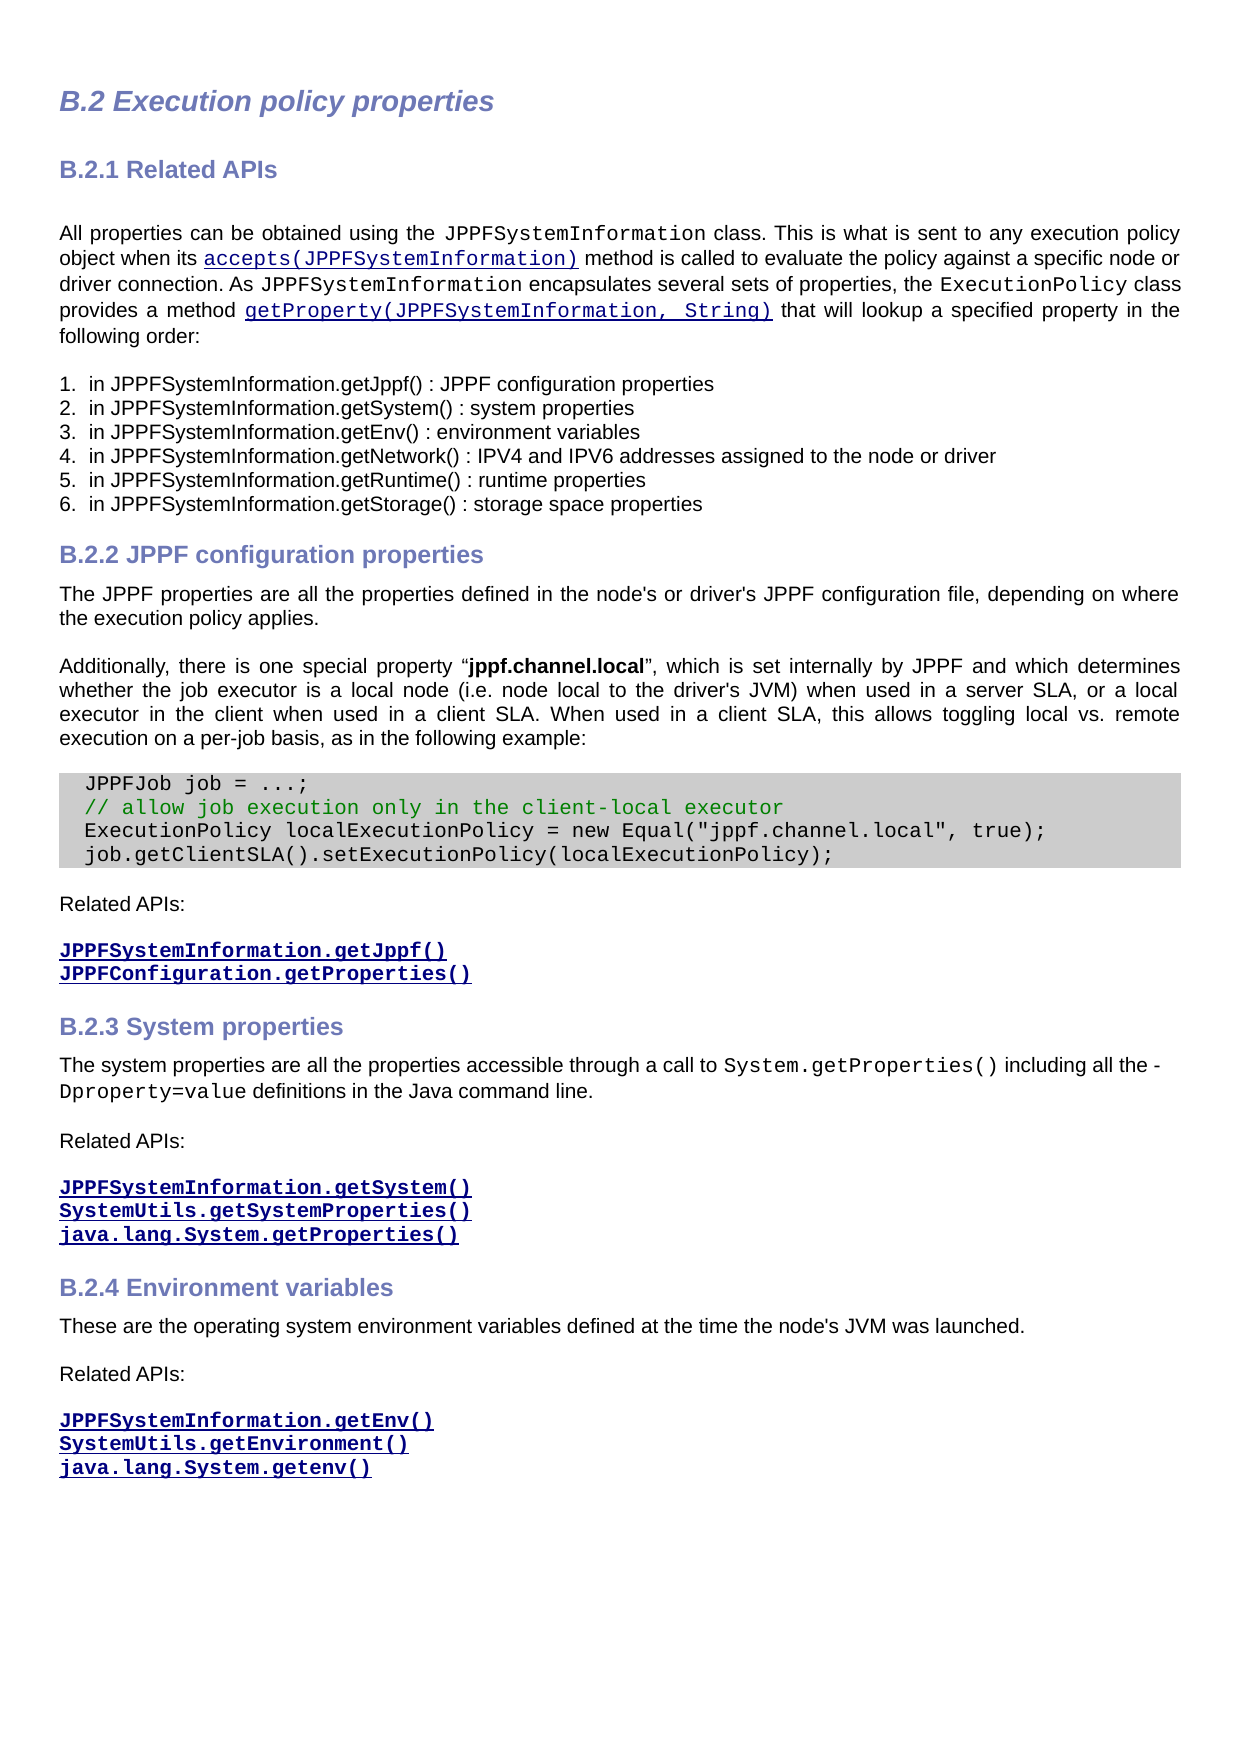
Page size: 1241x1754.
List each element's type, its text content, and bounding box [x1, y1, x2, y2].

text ExecutionPolicy localExecutionPolicy = new Equal("jppf.channel.local", true); [59, 821, 1181, 844]
text java.lang.System.getProperties() [59, 1224, 1181, 1248]
text SystemUtils.getSystemProperties() [59, 1200, 1181, 1224]
text Additionally, there is one special property “jppf.channel.local”, which is set internally by JPPF and which determines whether the job executor is a local node (i.e. node local to the driver's JVM) when used in a server SLA, or a local executor in the client when used in a client SLA. When used in a client SLA, this allows toggling local vs. remote execution on a per-job basis, as in the following example: [59, 653, 1181, 749]
text JPPFSystemInformation.getSystem() [59, 1177, 1181, 1200]
subtitle Related APIs [59, 155, 1181, 184]
text java.lang.System.getenv() [59, 1457, 1181, 1481]
text Related APIs: [59, 892, 1181, 916]
text JPPFSystemInformation.getEnv() [59, 1410, 1181, 1433]
list in JPPFSystemInformation.getEnv() : environment variables [59, 419, 1181, 443]
list in JPPFSystemInformation.getRuntime() : runtime properties [59, 467, 1181, 491]
text Related APIs: [59, 1129, 1181, 1153]
subtitle Execution policy properties [59, 84, 1181, 118]
list in JPPFSystemInformation.getStorage() : storage space properties [59, 491, 1181, 515]
subtitle System properties [59, 1012, 1181, 1041]
text The system properties are all the properties accessible through a call to System.getProperties() including all the -Dproperty=value definitions in the Java command line. [59, 1053, 1181, 1105]
text The JPPF properties are all the properties defined in the node's or driver's JPPF configuration file, depending on where the execution policy applies. [59, 582, 1181, 629]
text JPPFSystemInformation.getJppf() [59, 940, 1181, 963]
text // allow job execution only in the client-local executor [59, 797, 1181, 821]
text These are the operating system environment variables defined at the time the node's JVM was launched. [59, 1314, 1181, 1338]
text SystemUtils.getEnvironment() [59, 1433, 1181, 1457]
text Related APIs: [59, 1362, 1181, 1386]
text job.getClientSLA().setExecutionPolicy(localExecutionPolicy); [59, 844, 1181, 868]
list in JPPFSystemInformation.getJppf() : JPPF configuration properties [59, 372, 1181, 396]
subtitle JPPF configuration properties [59, 540, 1181, 569]
text All properties can be obtained using the JPPFSystemInformation class. This is what is sent to any execution policy object when its accepts(JPPFSystemInformation) method is called to evaluate the policy against a specific node or driver connection. As JPPFSystemInformation encapsulates several sets of properties, the ExecutionPolicy class provides a method getProperty(JPPFSystemInformation, String) that will lookup a specified property in the following order: [59, 220, 1181, 348]
text JPPFJob job = ...; [59, 773, 1181, 797]
subtitle Environment variables [59, 1273, 1181, 1301]
text JPPFConfiguration.getProperties() [59, 963, 1181, 987]
list in JPPFSystemInformation.getSystem() : system properties [59, 396, 1181, 419]
list in JPPFSystemInformation.getNetwork() : IPV4 and IPV6 addresses assigned to the node or driver [59, 443, 1181, 467]
